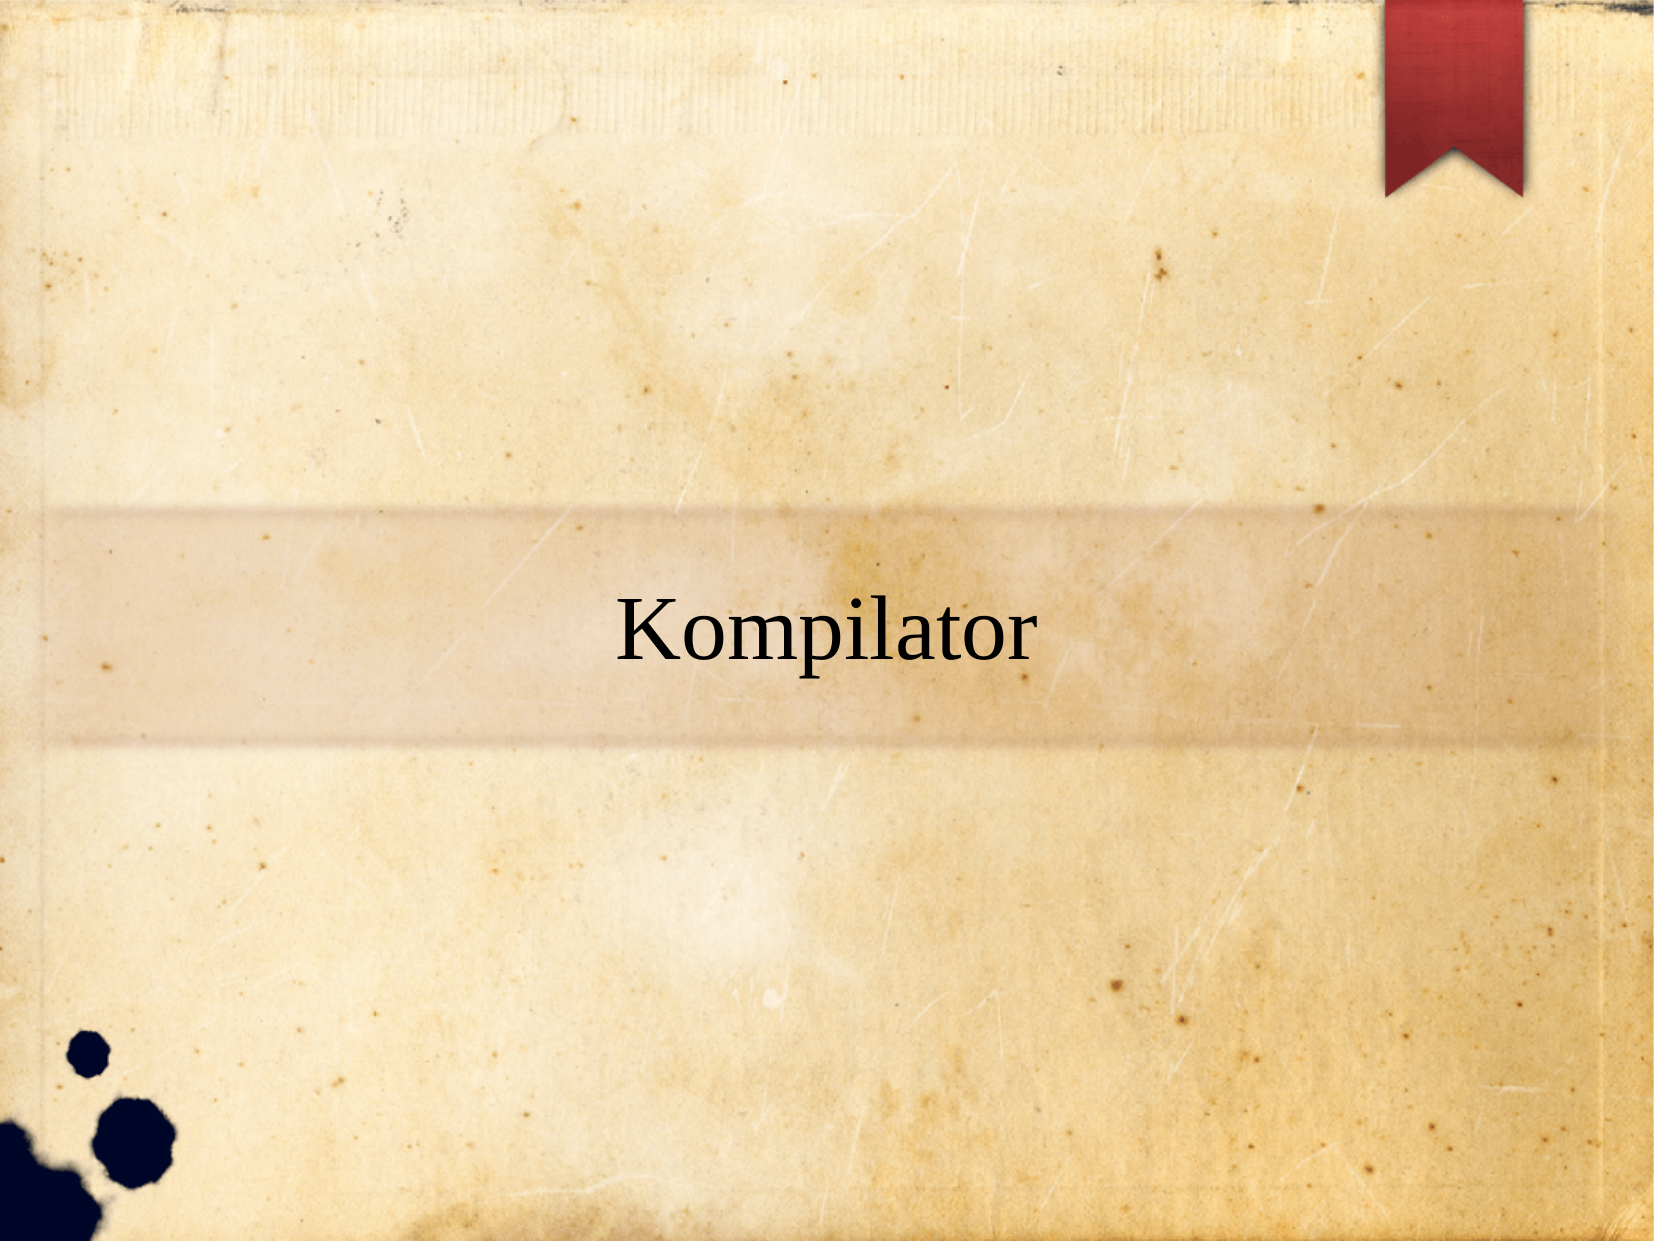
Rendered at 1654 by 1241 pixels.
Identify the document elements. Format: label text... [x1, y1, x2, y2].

title Kompilator [82, 519, 1571, 727]
